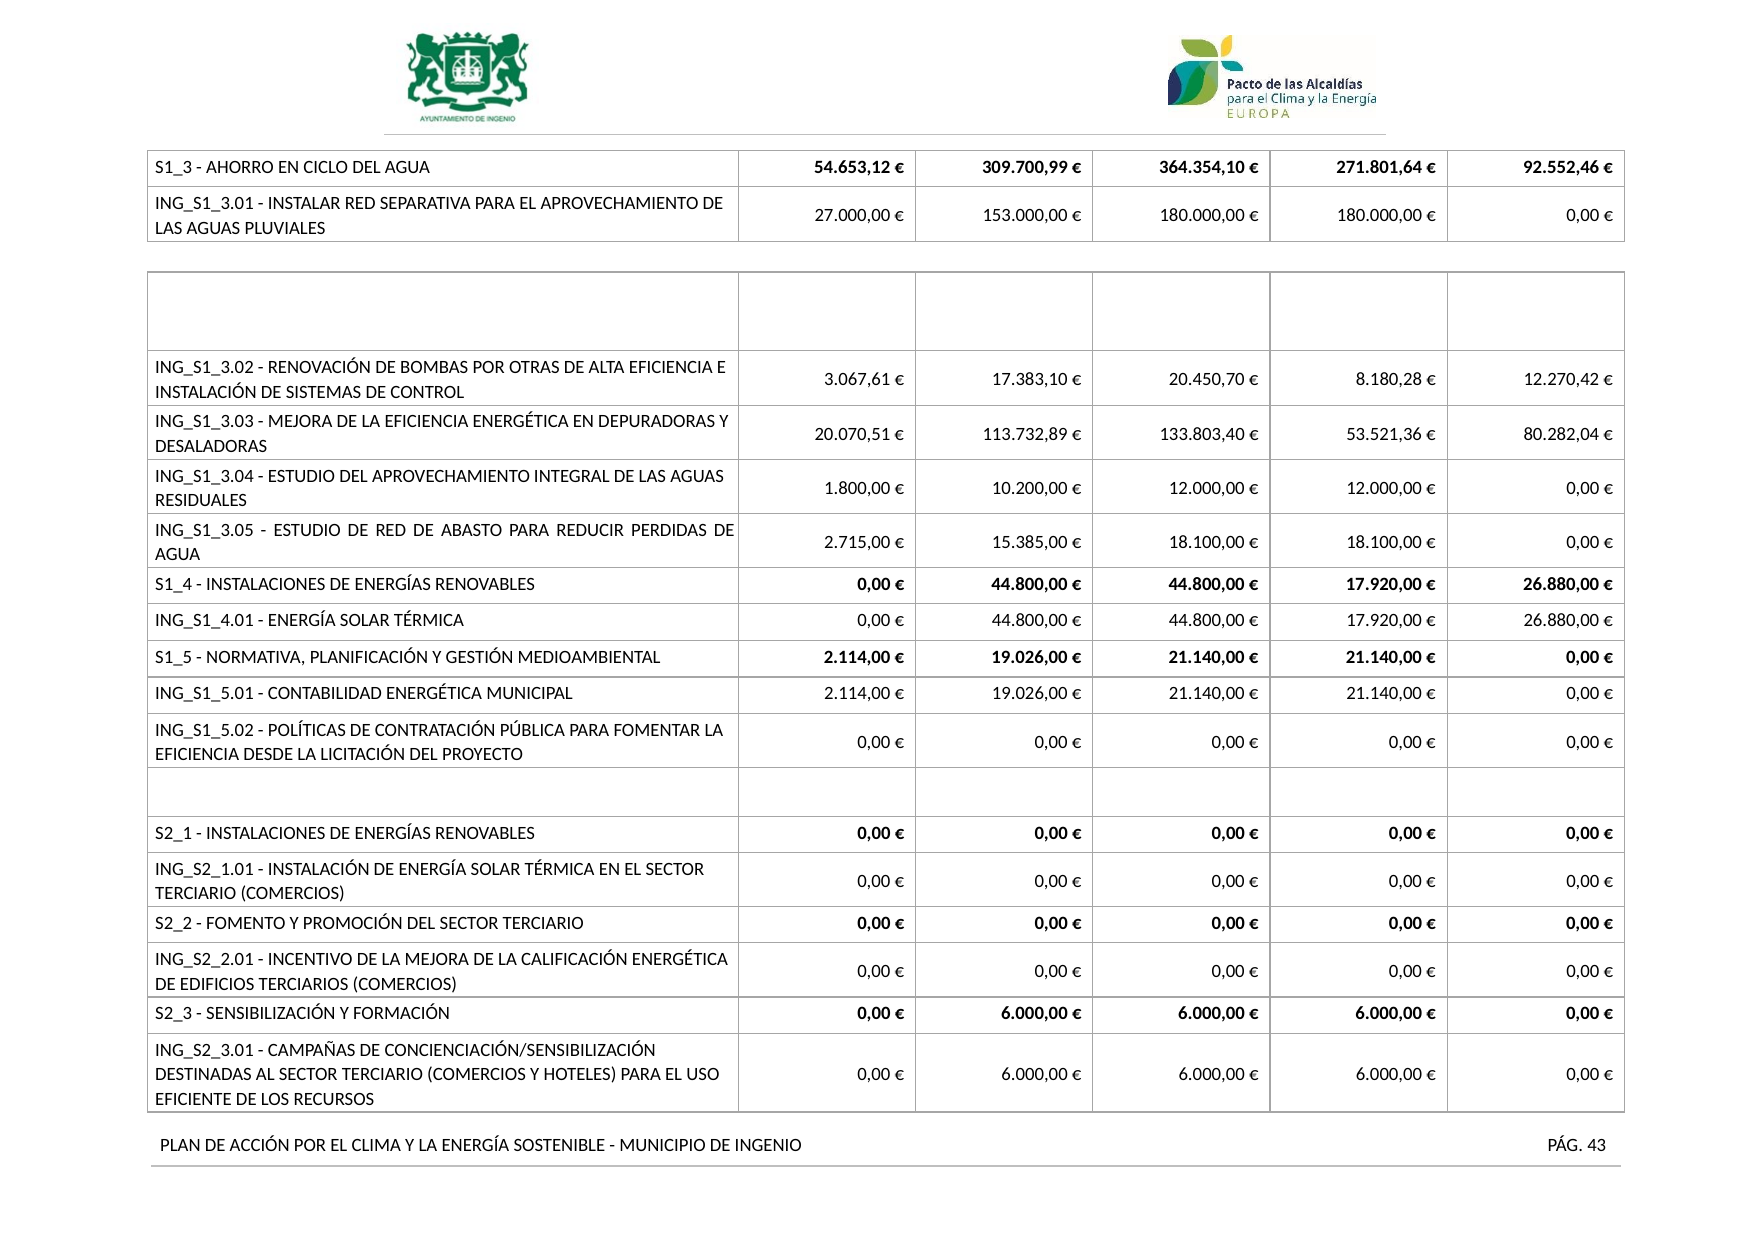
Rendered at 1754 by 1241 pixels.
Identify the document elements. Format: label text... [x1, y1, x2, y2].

table_cell 0,00 € [739, 817, 915, 852]
table_cell 0,00 € [1271, 853, 1447, 906]
table_cell 18.100,00 € [1093, 514, 1269, 567]
table_cell 44.800,00 € [1093, 568, 1269, 603]
table_header COSTE NO INVERSIÓN (€) [739, 273, 915, 350]
table_cell 6.000,00 € [916, 998, 1092, 1033]
table_cell 27.000,00 € [739, 187, 915, 241]
table_cell 19.026,00 € [916, 641, 1092, 676]
table_cell S2_2 - FOMENTO Y PROMOCIÓN DEL SECTOR TERCIARIO [148, 907, 738, 942]
table_cell 0,00 € [1093, 714, 1269, 767]
table_header PRESUPUESTO (€) [1093, 273, 1269, 350]
table_cell 12.270,42 € [1448, 351, 1624, 404]
table_cell 0,00 € [1448, 817, 1624, 852]
table_cell ING_S1_5.01 - CONTABILIDAD ENERGÉTICA MUNICIPAL [148, 678, 738, 713]
table_cell 2.114,00 € [739, 641, 915, 676]
table_cell 0,00 € [1093, 907, 1269, 942]
table_cell ING_S1_5.02 - POLÍTICAS DE CONTRATACIÓN PÚBLICA PARA FOMENTAR LA EFICIENCIA DESDE LA LICITACIÓN DEL PROYECTO [148, 714, 738, 767]
table_cell 44.800,00 € [916, 604, 1092, 640]
table_cell 3.067,61 € [739, 351, 915, 404]
table_cell S2_3 - SENSIBILIZACIÓN Y FORMACIÓN [148, 998, 738, 1033]
table_header COSTE FINANCIACIÓN EXTERNA (€) [1448, 273, 1624, 350]
table_cell 0,00 € [1093, 943, 1269, 996]
table_cell 15.385,00 € [916, 514, 1092, 567]
table_cell 0,00 € [1271, 907, 1447, 942]
table_cell 0,00 € [1448, 460, 1624, 513]
table_cell 0,00 € [1448, 187, 1624, 241]
table_cell 19.026,00 € [916, 678, 1092, 713]
table_header COSTE INVERSIÓN (€) [916, 273, 1092, 350]
table_cell 0,00 € [1093, 817, 1269, 852]
table_cell 44.800,00 € [1093, 604, 1269, 640]
table_cell ING_S1_3.01 - INSTALAR RED SEPARATIVA PARA EL APROVECHAMIENTO DE LAS AGUAS PLUVIALES [148, 187, 738, 241]
table_cell 53.521,36 € [1271, 406, 1447, 459]
table_cell 6.000,00 € [916, 768, 1092, 816]
table_cell 133.803,40 € [1093, 406, 1269, 459]
table_cell ING_S1_3.04 - ESTUDIO DEL APROVECHAMIENTO INTEGRAL DE LAS AGUAS RESIDUALES [148, 460, 738, 513]
table_cell 1.800,00 € [739, 460, 915, 513]
table_cell S2_1 - INSTALACIONES DE ENERGÍAS RENOVABLES [148, 817, 738, 852]
table_cell 6.000,00 € [1271, 998, 1447, 1033]
table_header ACCIONES [148, 273, 738, 350]
table_cell 0,00 € [739, 604, 915, 640]
table_cell 44.800,00 € [916, 568, 1092, 603]
table_cell 6.000,00 € [1093, 998, 1269, 1033]
table_cell 0,00 € [916, 907, 1092, 942]
table_cell 0,00 € [739, 943, 915, 996]
table_cell 21.140,00 € [1271, 641, 1447, 676]
table_cell 271.801,64 € [1271, 151, 1447, 186]
table_cell 0,00 € [1448, 678, 1624, 713]
table_cell 6.000,00 € [1271, 768, 1447, 816]
table_cell 364.354,10 € [1093, 151, 1269, 186]
table_cell 0,00 € [1448, 768, 1624, 816]
table_cell 153.000,00 € [916, 187, 1092, 241]
table_cell ING_S1_3.03 - MEJORA DE LA EFICIENCIA ENERGÉTICA EN DEPURADORAS Y DESALADORAS [148, 406, 738, 459]
table_cell ING_S1_4.01 - ENERGÍA SOLAR TÉRMICA [148, 604, 738, 640]
table_cell 21.140,00 € [1271, 678, 1447, 713]
table_cell 0,00 € [1448, 1034, 1624, 1111]
table_cell 17.383,10 € [916, 351, 1092, 404]
table_cell 309.700,99 € [916, 151, 1092, 186]
table_cell 0,00 € [1271, 714, 1447, 767]
table_cell 180.000,00 € [1271, 187, 1447, 241]
table_cell 17.920,00 € [1271, 568, 1447, 603]
table_cell 80.282,04 € [1448, 406, 1624, 459]
table_cell 21.140,00 € [1093, 678, 1269, 713]
table_cell 10.200,00 € [916, 460, 1092, 513]
table_cell 0,00 € [916, 943, 1092, 996]
table_cell 0,00 € [739, 568, 915, 603]
table_cell 20.450,70 € [1093, 351, 1269, 404]
table_cell 21.140,00 € [1093, 641, 1269, 676]
table_cell 113.732,89 € [916, 406, 1092, 459]
table_cell 6.000,00 € [1271, 1034, 1447, 1111]
table_cell S2 - EDIFICIOS/EQUIPAMIENTOS/INSTALACIONES TERCIARIAS [148, 768, 738, 816]
table_cell 0,00 € [1271, 943, 1447, 996]
table_cell 12.000,00 € [1093, 460, 1269, 513]
table_cell 0,00 € [1448, 943, 1624, 996]
table_cell 2.715,00 € [739, 514, 915, 567]
table_cell 180.000,00 € [1093, 187, 1269, 241]
table_cell 26.880,00 € [1448, 568, 1624, 603]
table_cell 0,00 € [1448, 641, 1624, 676]
table_cell 0,00 € [1271, 817, 1447, 852]
table_cell 0,00 € [739, 907, 915, 942]
table_cell 0,00 € [739, 1034, 915, 1111]
table_cell ING_S1_3.02 - RENOVACIÓN DE BOMBAS POR OTRAS DE ALTA EFICIENCIA E INSTALACIÓN DE SISTEMAS DE CONTROL [148, 351, 738, 404]
table_cell S1_3 - AHORRO EN CICLO DEL AGUA [148, 151, 738, 186]
table_cell 0,00 € [1448, 998, 1624, 1033]
table_header COSTE RECURSOS PROPIOS (€) [1271, 273, 1447, 350]
table_cell ING_S2_3.01 - CAMPAÑAS DE CONCIENCIACIÓN/SENSIBILIZACIÓN DESTINADAS AL SECTOR TERCIARIO (COMERCIOS Y HOTELES) PARA EL USO EFICIENTE DE LOS RECURSOS [148, 1034, 738, 1111]
table_cell S1_5 - NORMATIVA, PLANIFICACIÓN Y GESTIÓN MEDIOAMBIENTAL [148, 641, 738, 676]
table_cell 12.000,00 € [1271, 460, 1447, 513]
table_cell 0,00 € [1448, 853, 1624, 906]
table_cell 17.920,00 € [1271, 604, 1447, 640]
table_cell 0,00 € [1448, 907, 1624, 942]
table_cell 8.180,28 € [1271, 351, 1447, 404]
table_cell 54.653,12 € [739, 151, 915, 186]
table_cell 0,00 € [739, 998, 915, 1033]
table_cell ING_S2_1.01 - INSTALACIÓN DE ENERGÍA SOLAR TÉRMICA EN EL SECTOR TERCIARIO (COMERCIOS) [148, 853, 738, 906]
table_cell 26.880,00 € [1448, 604, 1624, 640]
table_cell 92.552,46 € [1448, 151, 1624, 186]
table_cell 0,00 € [739, 714, 915, 767]
table_cell 20.070,51 € [739, 406, 915, 459]
table_cell 6.000,00 € [916, 1034, 1092, 1111]
table_cell ING_S1_3.05 - ESTUDIO DE RED DE ABASTO PARA REDUCIR PERDIDAS DE AGUA [148, 514, 738, 567]
table_cell 0,00 € [1448, 514, 1624, 567]
table_cell 6.000,00 € [1093, 1034, 1269, 1111]
table_cell 18.100,00 € [1271, 514, 1447, 567]
table_cell 6.000,00 € [1093, 768, 1269, 816]
table_cell 0,00 € [739, 768, 915, 816]
table_cell 0,00 € [916, 714, 1092, 767]
table_cell 0,00 € [1448, 714, 1624, 767]
table_cell 0,00 € [916, 853, 1092, 906]
table_cell 0,00 € [1093, 853, 1269, 906]
table_cell 0,00 € [916, 817, 1092, 852]
table_cell 0,00 € [739, 853, 915, 906]
table_cell ING_S2_2.01 - INCENTIVO DE LA MEJORA DE LA CALIFICACIÓN ENERGÉTICA DE EDIFICIOS TERCIARIOS (COMERCIOS) [148, 943, 738, 996]
table_cell 2.114,00 € [739, 678, 915, 713]
table_cell S1_4 - INSTALACIONES DE ENERGÍAS RENOVABLES [148, 568, 738, 603]
